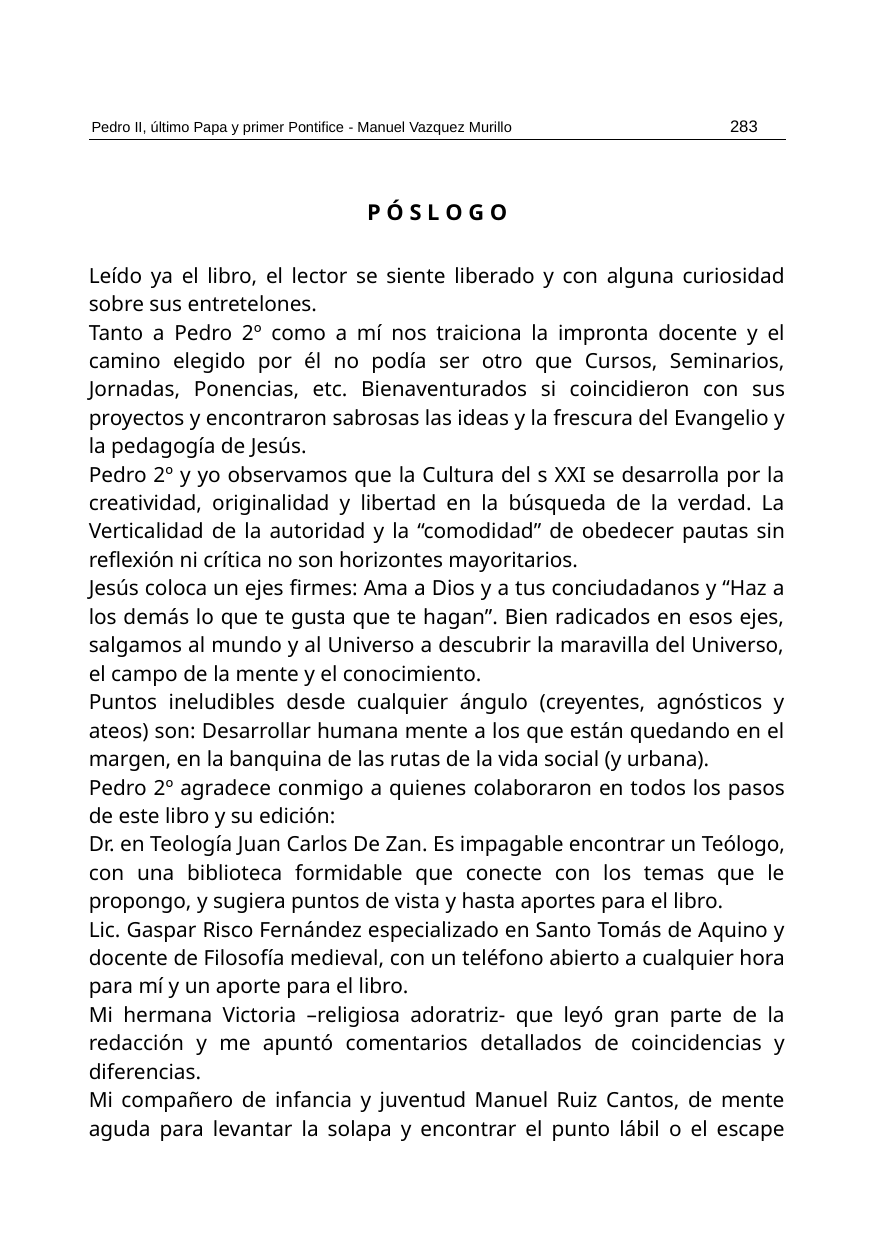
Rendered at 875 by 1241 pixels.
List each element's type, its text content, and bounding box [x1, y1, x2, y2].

text Leído ya el libro, el lector se siente liberado y con alguna curiosidad sobre sus entretelones. [88, 261, 786, 318]
text Tanto a Pedro 2º como a mí nos traiciona la impronta docente y el camino elegido por él no podía ser otro que Cursos, Seminarios, Jornadas, Ponencias, etc. Bienaventurados si coincidieron con sus proyectos y encontraron sabrosas las ideas y la frescura del Evangelio y la pedagogía de Jesús. [88, 318, 786, 460]
subtitle P Ó S L O G O [88, 197, 786, 226]
text Mi compañero de infancia y juventud Manuel Ruiz Cantos, de mente aguda para levantar la solapa y encontrar el punto lábil o el escape [88, 1085, 786, 1142]
text Mi hermana Victoria –religiosa adoratriz- que leyó gran parte de la redacción y me apuntó comentarios detallados de coincidencias y diferencias. [88, 1000, 786, 1085]
text Dr. en Teología Juan Carlos De Zan. Es impagable encontrar un Teólogo, con una biblioteca formidable que conecte con los temas que le propongo, y sugiera puntos de vista y hasta aportes para el libro. [88, 829, 786, 915]
text Puntos ineludibles desde cualquier ángulo (creyentes, agnósticos y ateos) son: Desarrollar humana mente a los que están quedando en el margen, en la banquina de las rutas de la vida social (y urbana). [88, 687, 786, 773]
text Pedro 2º y yo observamos que la Cultura del s XXI se desarrolla por la creatividad, originalidad y libertad en la búsqueda de la verdad. La Verticalidad de la autoridad y la “comodidad” de obedecer pautas sin reflexión ni crítica no son horizontes mayoritarios. [88, 460, 786, 573]
text Lic. Gaspar Risco Fernández especializado en Santo Tomás de Aquino y docente de Filosofía medieval, con un teléfono abierto a cualquier hora para mí y un aporte para el libro. [88, 915, 786, 1000]
text Jesús coloca un ejes firmes: Ama a Dios y a tus conciudadanos y “Haz a los demás lo que te gusta que te hagan”. Bien radicados en esos ejes, salgamos al mundo y al Universo a descubrir la maravilla del Universo, el campo de la mente y el conocimiento. [88, 573, 786, 687]
text Pedro 2º agradece conmigo a quienes colaboraron en todos los pasos de este libro y su edición: [88, 773, 786, 829]
